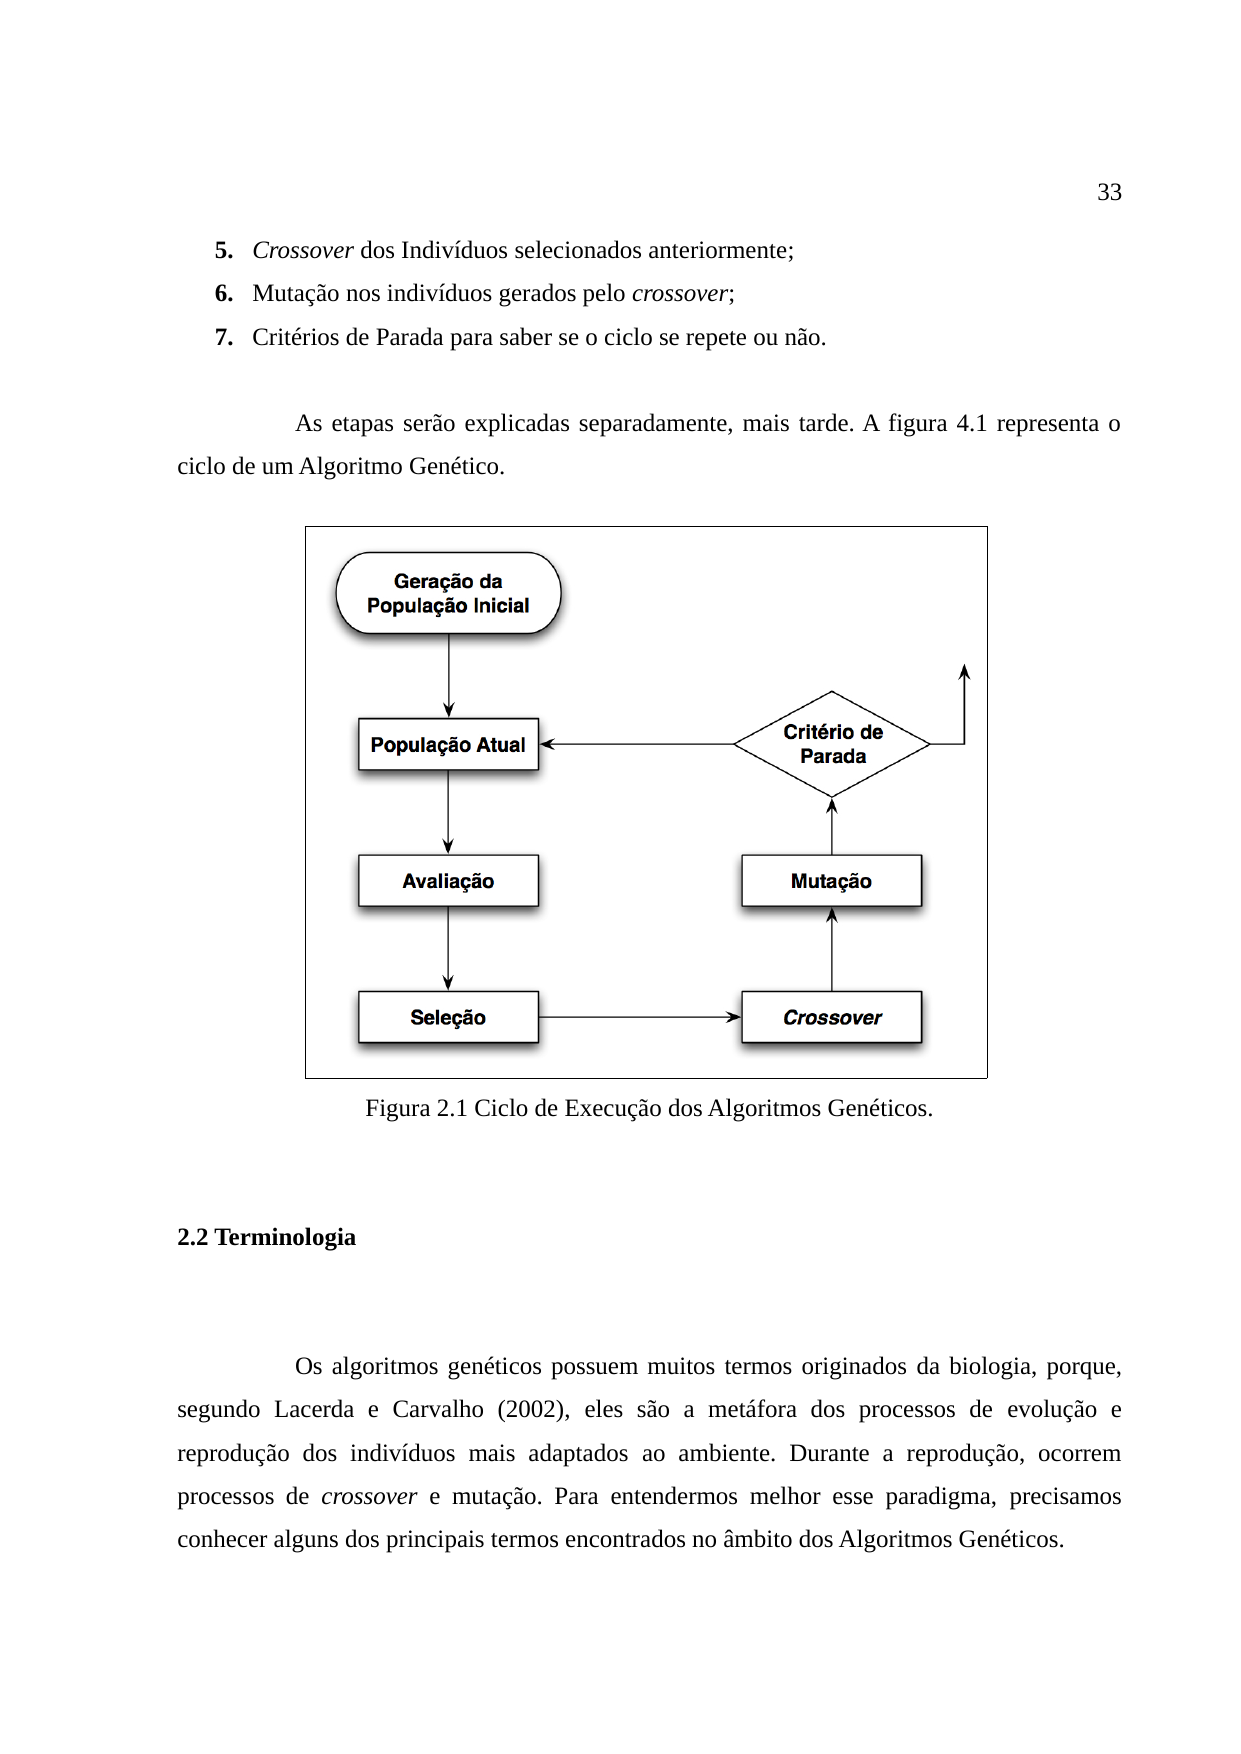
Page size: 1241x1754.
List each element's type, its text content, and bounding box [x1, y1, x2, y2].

picture [307, 529, 985, 1076]
list Critérios de Parada para saber se o ciclo se repete ou não. [214, 322, 1122, 350]
text Figura 2.1 Ciclo de Execução dos Algoritmos Genéticos. [177, 1076, 1122, 1121]
list Crossover dos Indivíduos selecionados anteriormente; [214, 235, 1122, 264]
text Os algoritmos genéticos possuem muitos termos originados da biologia, porque, segundo Lacerda e Carvalho (2002), eles são a metáfora dos processos de evolução e reprodução dos indivíduos mais adaptados ao ambiente. Durante a reprodução, ocorrem processos de crossover e mutação. Para entendermos melhor esse paradigma, precisamos conhecer alguns dos principais termos encontrados no âmbito dos Algoritmos Genéticos. [177, 1351, 1122, 1553]
text 2.2 Terminologia [177, 1222, 1122, 1251]
list Mutação nos indivíduos gerados pelo crossover; [214, 278, 1122, 307]
text As etapas serão explicadas separadamente, mais tarde. A figura 4.1 representa o ciclo de um Algoritmo Genético. [177, 408, 1122, 480]
